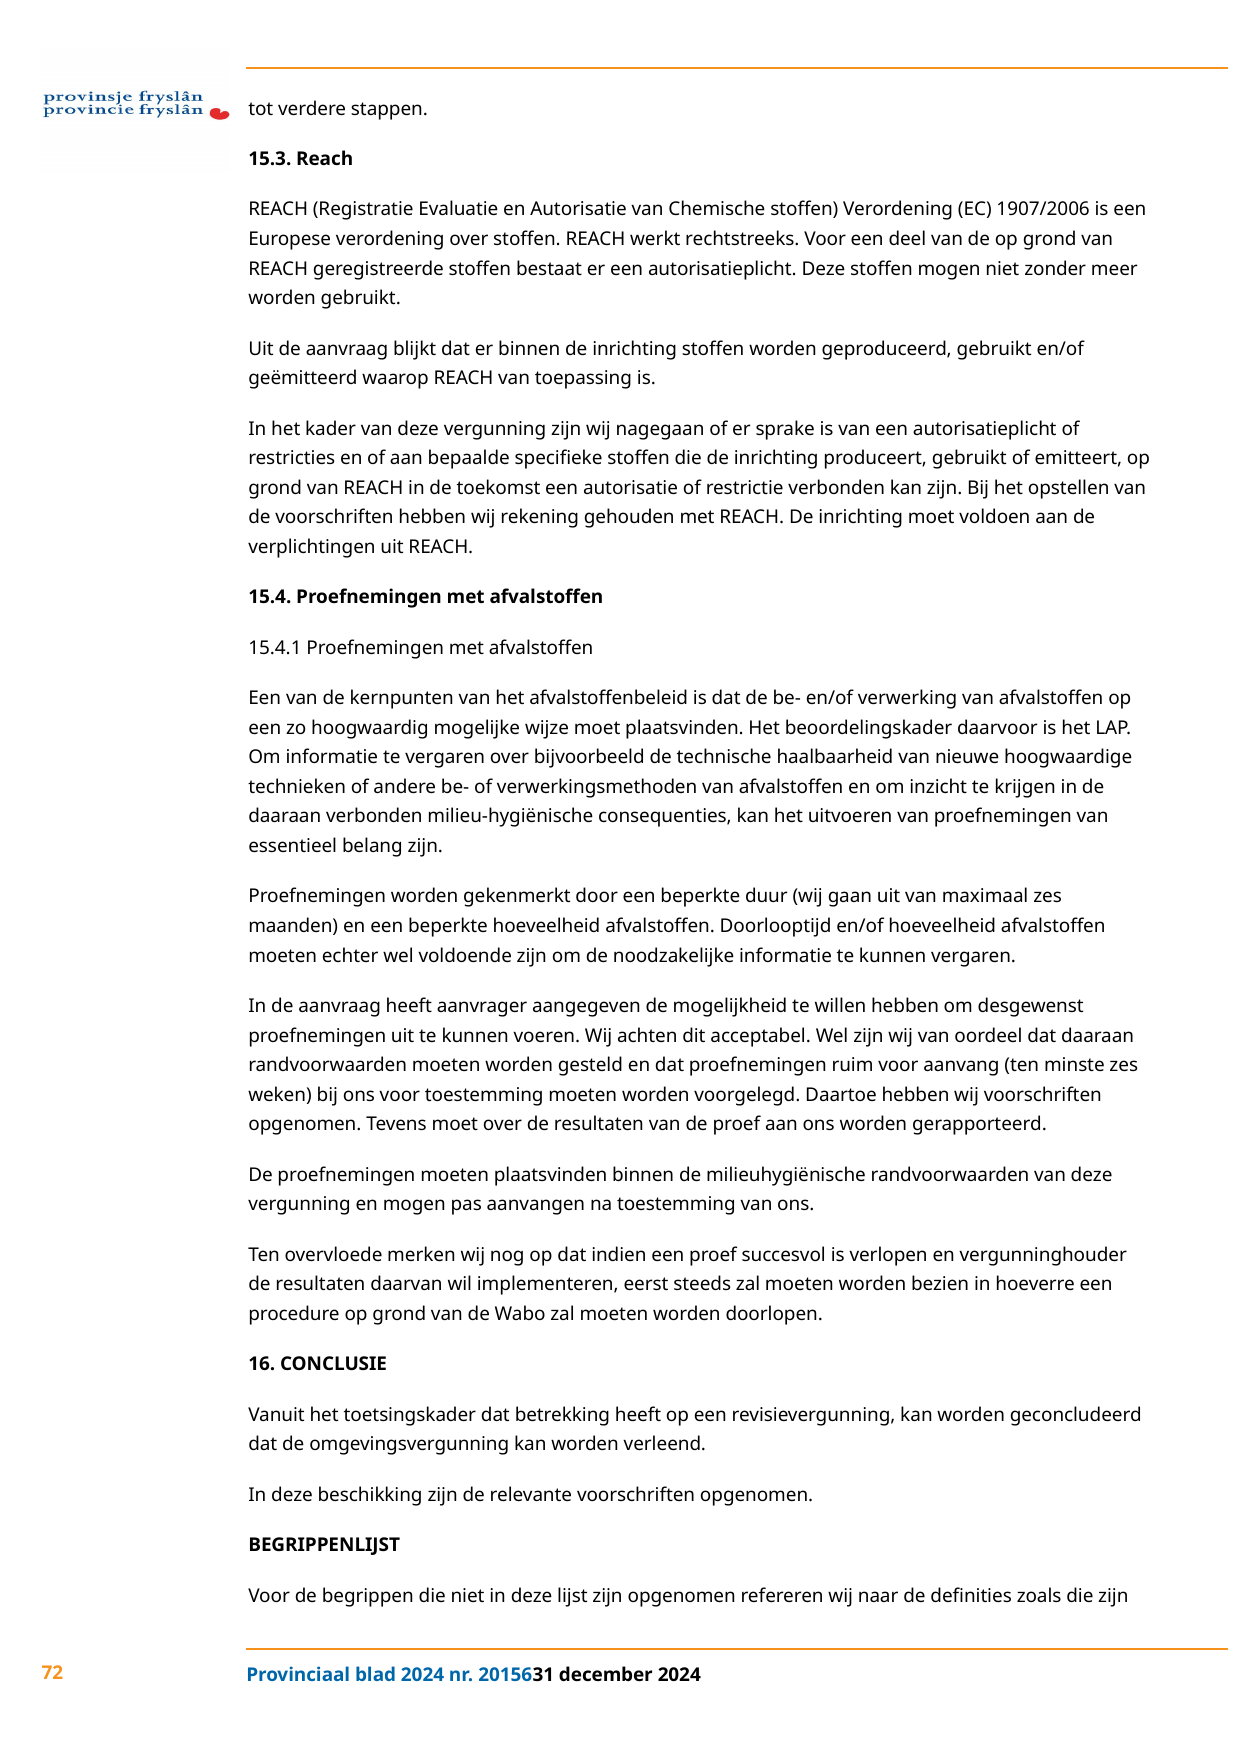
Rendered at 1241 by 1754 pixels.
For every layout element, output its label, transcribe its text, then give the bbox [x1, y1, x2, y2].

text 15.3. Reach [248, 145, 1152, 171]
text Ten overvloede merken wij nog op dat indien een proef succesvol is verlopen en vergunninghouder de resultaten daarvan wil implementeren, eerst steeds zal moeten worden bezien in hoeverre een procedure op grond van de Wabo zal moeten worden doorlopen. [248, 1241, 1152, 1326]
text De proefnemingen moeten plaatsvinden binnen de milieuhygiënische randvoorwaarden van deze vergunning en mogen pas aanvangen na toestemming van ons. [248, 1161, 1152, 1216]
text In de aanvraag heeft aanvrager aangegeven de mogelijkheid te willen hebben om desgewenst proefnemingen uit te kunnen voeren. Wij achten dit acceptabel. Wel zijn wij van oordeel dat daaraan randvoorwaarden moeten worden gesteld en dat proefnemingen ruim voor aanvang (ten minste zes weken) bij ons voor toestemming moeten worden voorgelegd. Daartoe hebben wij voorschriften opgenomen. Tevens moet over de resultaten van de proef aan ons worden gerapporteerd. [248, 992, 1152, 1136]
text Vanuit het toetsingskader dat betrekking heeft op een revisievergunning, kan worden geconcludeerd dat de omgevingsvergunning kan worden verleend. [248, 1401, 1152, 1456]
text tot verdere stappen. [248, 95, 1152, 121]
text In deze beschikking zijn de relevante voorschriften opgenomen. [248, 1481, 1152, 1507]
text BEGRIPPENLIJST [248, 1531, 1152, 1557]
picture [41, 47, 231, 172]
text 15.4. Proefnemingen met afvalstoffen [248, 583, 1152, 609]
text Een van de kernpunten van het afvalstoffenbeleid is dat de be- en/of verwerking van afvalstoffen op een zo hoogwaardig mogelijke wijze moet plaatsvinden. Het beoordelingskader daarvoor is het LAP. Om informatie te vergaren over bijvoorbeeld de technische haalbaarheid van nieuwe hoogwaardige technieken of andere be- of verwerkingsmethoden van afvalstoffen en om inzicht te krijgen in de daaraan verbonden milieu-hygiënische consequenties, kan het uitvoeren van proefnemingen van essentieel belang zijn. [248, 684, 1152, 858]
text 15.4.1 Proefnemingen met afvalstoffen [248, 634, 1152, 660]
text In het kader van deze vergunning zijn wij nagegaan of er sprake is van een autorisatieplicht of restricties en of aan bepaalde specifieke stoffen die de inrichting produceert, gebruikt of emitteert, op grond van REACH in de toekomst een autorisatie of restrictie verbonden kan zijn. Bij het opstellen van de voorschriften hebben wij rekening gehouden met REACH. De inrichting moet voldoen aan de verplichtingen uit REACH. [248, 415, 1152, 559]
text Uit de aanvraag blijkt dat er binnen de inrichting stoffen worden geproduceerd, gebruikt en/of geëmitteerd waarop REACH van toepassing is. [248, 335, 1152, 390]
text REACH (Registratie Evaluatie en Autorisatie van Chemische stoffen) Verordening (EC) 1907/2006 is een Europese verordening over stoffen. REACH werkt rechtstreeks. Voor een deel van de op grond van REACH geregistreerde stoffen bestaat er een autorisatieplicht. Deze stoffen mogen niet zonder meer worden gebruikt. [248, 196, 1152, 310]
text Proefnemingen worden gekenmerkt door een beperkte duur (wij gaan uit van maximaal zes maanden) en een beperkte hoeveelheid afvalstoffen. Doorlooptijd en/of hoeveelheid afvalstoffen moeten echter wel voldoende zijn om de noodzakelijke informatie te kunnen vergaren. [248, 883, 1152, 968]
text Voor de begrippen die niet in deze lijst zijn opgenomen refereren wij naar de definities zoals die zijn [248, 1582, 1152, 1608]
text 16. CONCLUSIE [248, 1351, 1152, 1376]
